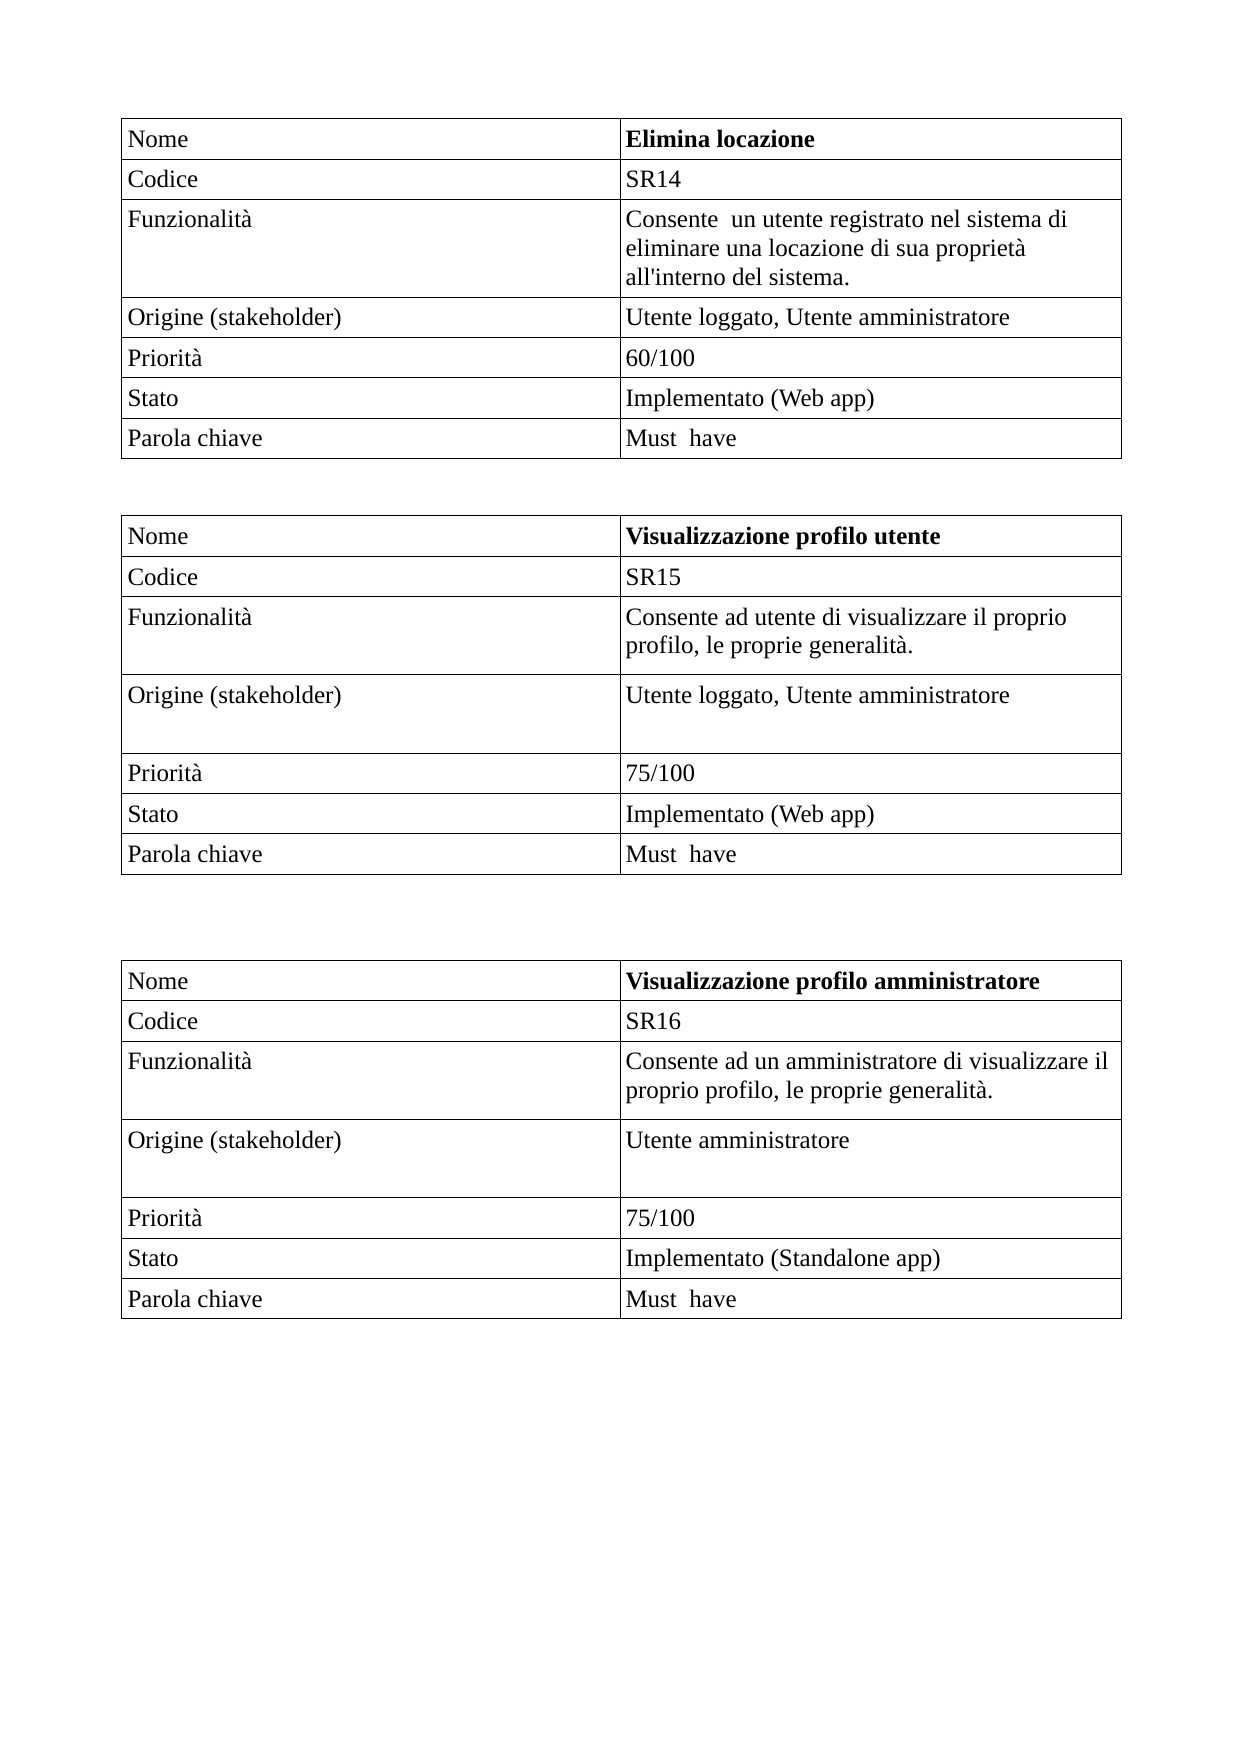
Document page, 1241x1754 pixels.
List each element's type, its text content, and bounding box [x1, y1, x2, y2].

table_cell Codice [122, 160, 620, 199]
table_header Visualizzazione profilo utente [621, 516, 1121, 556]
table_cell Consente un utente registrato nel sistema di eliminare una locazione di sua proprietà all'interno del sistema. [621, 200, 1121, 297]
table_header Nome [122, 119, 620, 158]
table_cell Consente ad un amministratore di visualizzare il proprio profilo, le proprie generalità. [621, 1042, 1121, 1119]
table_cell Priorità [122, 1198, 620, 1238]
table_cell Origine (stakeholder) [122, 298, 620, 337]
table_cell Priorità [122, 338, 620, 377]
table_cell Must have [621, 834, 1121, 874]
table_cell Implementato (Standalone app) [621, 1239, 1121, 1278]
table_cell Utente loggato, Utente amministratore [621, 675, 1121, 753]
table_cell Consente ad utente di visualizzare il proprio profilo, le proprie generalità. [621, 597, 1121, 674]
table_cell Parola chiave [122, 1279, 620, 1318]
table_cell Funzionalità [122, 1042, 620, 1119]
table_cell Implementato (Web app) [621, 794, 1121, 833]
table_cell Utente loggato, Utente amministratore [621, 298, 1121, 337]
table_cell Codice [122, 557, 620, 596]
table_cell Funzionalità [122, 597, 620, 674]
table_cell 75/100 [621, 754, 1121, 793]
table_cell Stato [122, 378, 620, 417]
table_cell SR15 [621, 557, 1121, 596]
table_cell Must have [621, 419, 1121, 458]
table_cell 60/100 [621, 338, 1121, 377]
table_cell Implementato (Web app) [621, 378, 1121, 417]
table_cell Parola chiave [122, 419, 620, 458]
table_cell Parola chiave [122, 834, 620, 874]
table_cell Must have [621, 1279, 1121, 1318]
table_cell Stato [122, 794, 620, 833]
table_cell Stato [122, 1239, 620, 1278]
table_cell SR16 [621, 1001, 1121, 1041]
table_cell Funzionalità [122, 200, 620, 297]
table_cell Priorità [122, 754, 620, 793]
table_cell Codice [122, 1001, 620, 1041]
table_cell Origine (stakeholder) [122, 1120, 620, 1197]
table_header Visualizzazione profilo amministratore [621, 961, 1121, 1000]
table_cell Utente amministratore [621, 1120, 1121, 1197]
table_cell Origine (stakeholder) [122, 675, 620, 753]
table_header Elimina locazione [621, 119, 1121, 158]
table_header Nome [122, 516, 620, 556]
table_cell 75/100 [621, 1198, 1121, 1238]
table_cell SR14 [621, 160, 1121, 199]
table_header Nome [122, 961, 620, 1000]
